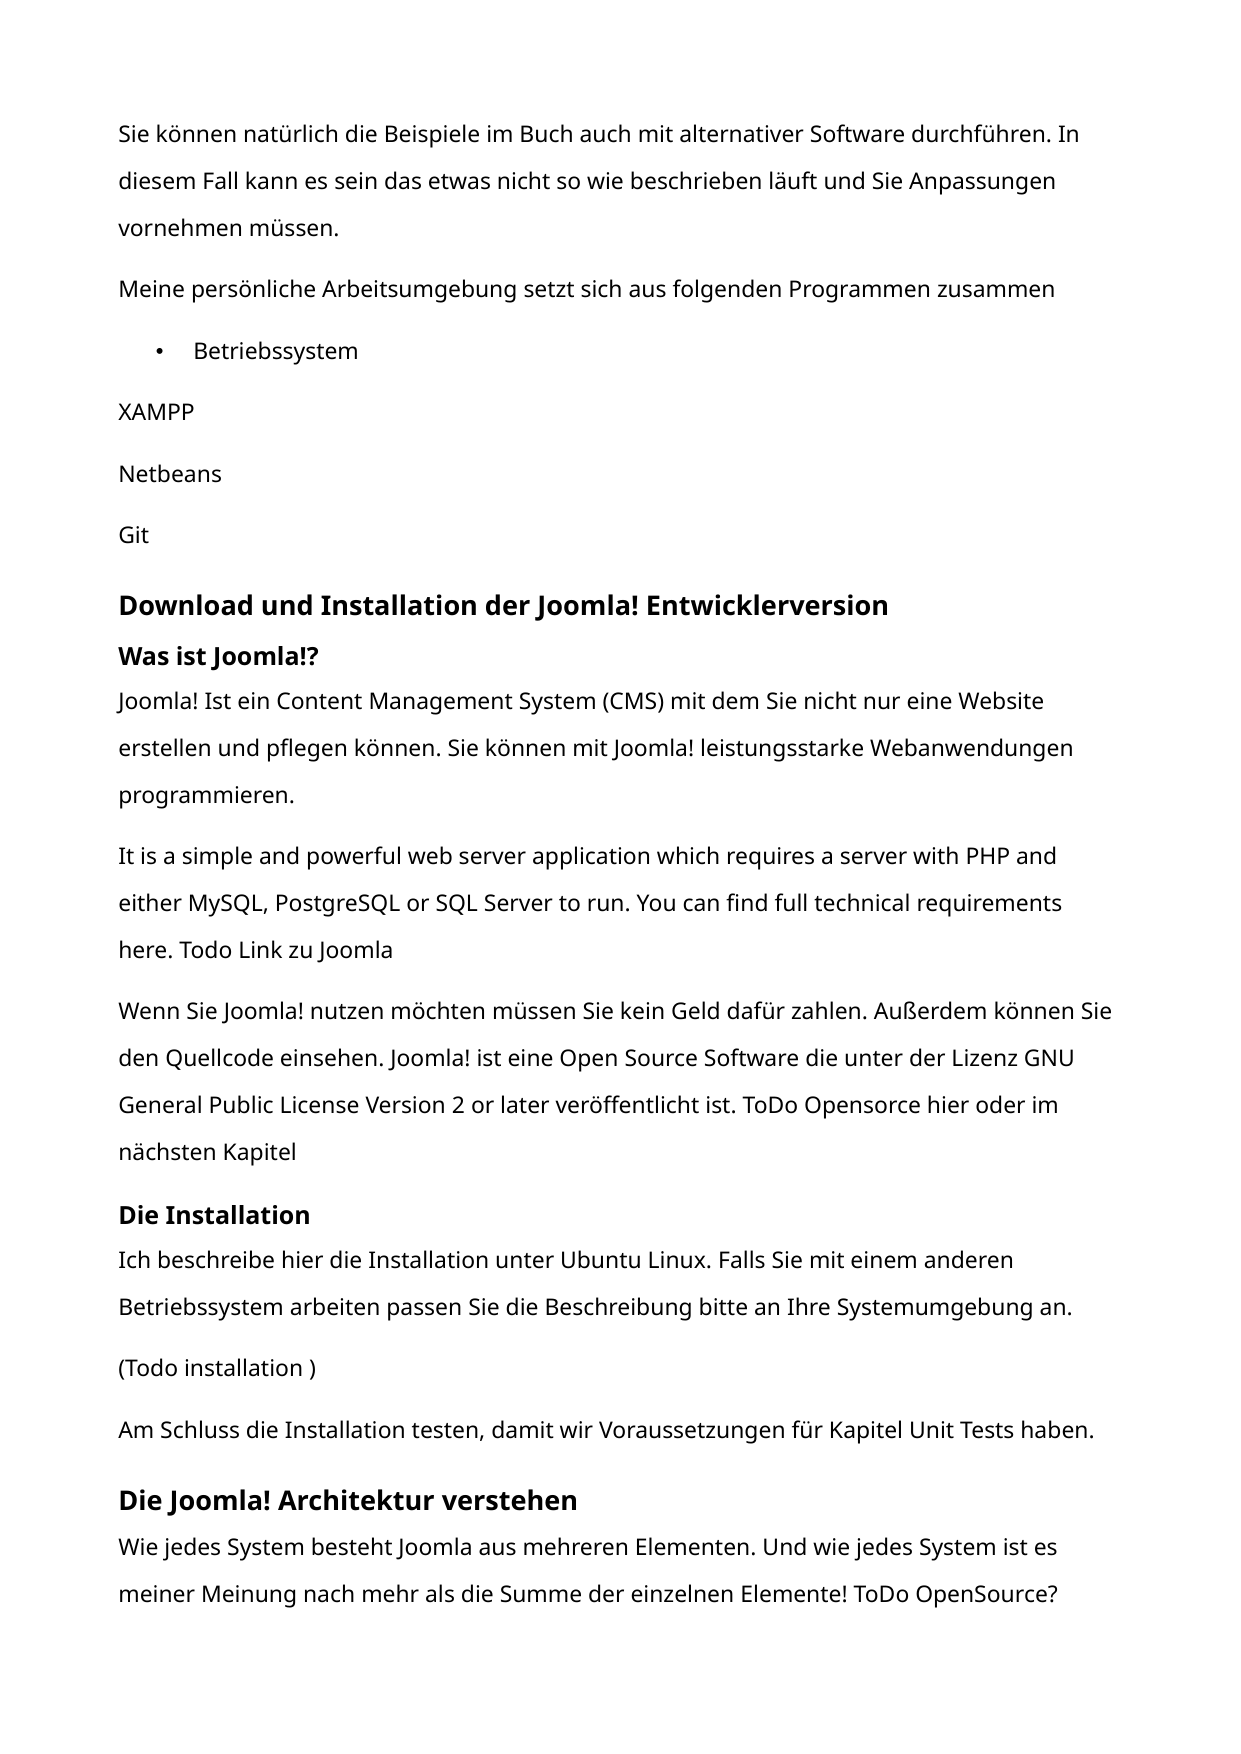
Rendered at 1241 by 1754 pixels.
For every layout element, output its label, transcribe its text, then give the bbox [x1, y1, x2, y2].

text Am Schluss die Installation testen, damit wir Voraussetzungen für Kapitel Unit Tests haben. [118, 1414, 1122, 1445]
text (Todo installation ) [118, 1352, 1122, 1383]
text Meine persönliche Arbeitsumgebung setzt sich aus folgenden Programmen zusammen [118, 273, 1122, 304]
subtitle Download und Installation der Joomla! Entwicklerversion [118, 587, 1122, 624]
text Joomla! Ist ein Content Management System (CMS) mit dem Sie nicht nur eine Website erstellen und pflegen können. Sie können mit Joomla! leistungsstarke Webanwendungen programmieren. [118, 685, 1122, 810]
text Git [118, 519, 1122, 550]
text Wenn Sie Joomla! nutzen möchten müssen Sie kein Geld dafür zahlen. Außerdem können Sie den Quellcode einsehen. Joomla! ist eine Open Source Software die unter der Lizenz GNU General Public License Version 2 or later veröffentlicht ist. ToDo Opensorce hier oder im nächsten Kapitel [118, 995, 1122, 1167]
text It is a simple and powerful web server application which requires a server with PHP and either MySQL, PostgreSQL or SQL Server to run. You can find full technical requirements here. Todo Link zu Joomla [118, 840, 1122, 965]
list Betriebssystem [156, 335, 1122, 366]
text Netbeans [118, 458, 1122, 489]
text XAMPP [118, 396, 1122, 427]
text Ich beschreibe hier die Installation unter Ubuntu Linux. Falls Sie mit einem anderen Betriebssystem arbeiten passen Sie die Beschreibung bitte an Ihre Systemumgebung an. [118, 1244, 1122, 1322]
subtitle Die Installation [118, 1197, 1122, 1231]
text Wie jedes System besteht Joomla aus mehreren Elementen. Und wie jedes System ist es meiner Meinung nach mehr als die Summe der einzelnen Elemente! ToDo OpenSource? [118, 1531, 1122, 1609]
text Sie können natürlich die Beispiele im Buch auch mit alternativer Software durchführen. In diesem Fall kann es sein das etwas nicht so wie beschrieben läuft und Sie Anpassungen vornehmen müssen. [118, 118, 1122, 243]
subtitle Die Joomla! Architektur verstehen [118, 1481, 1122, 1518]
subtitle Was ist Joomla!? [118, 638, 1122, 672]
